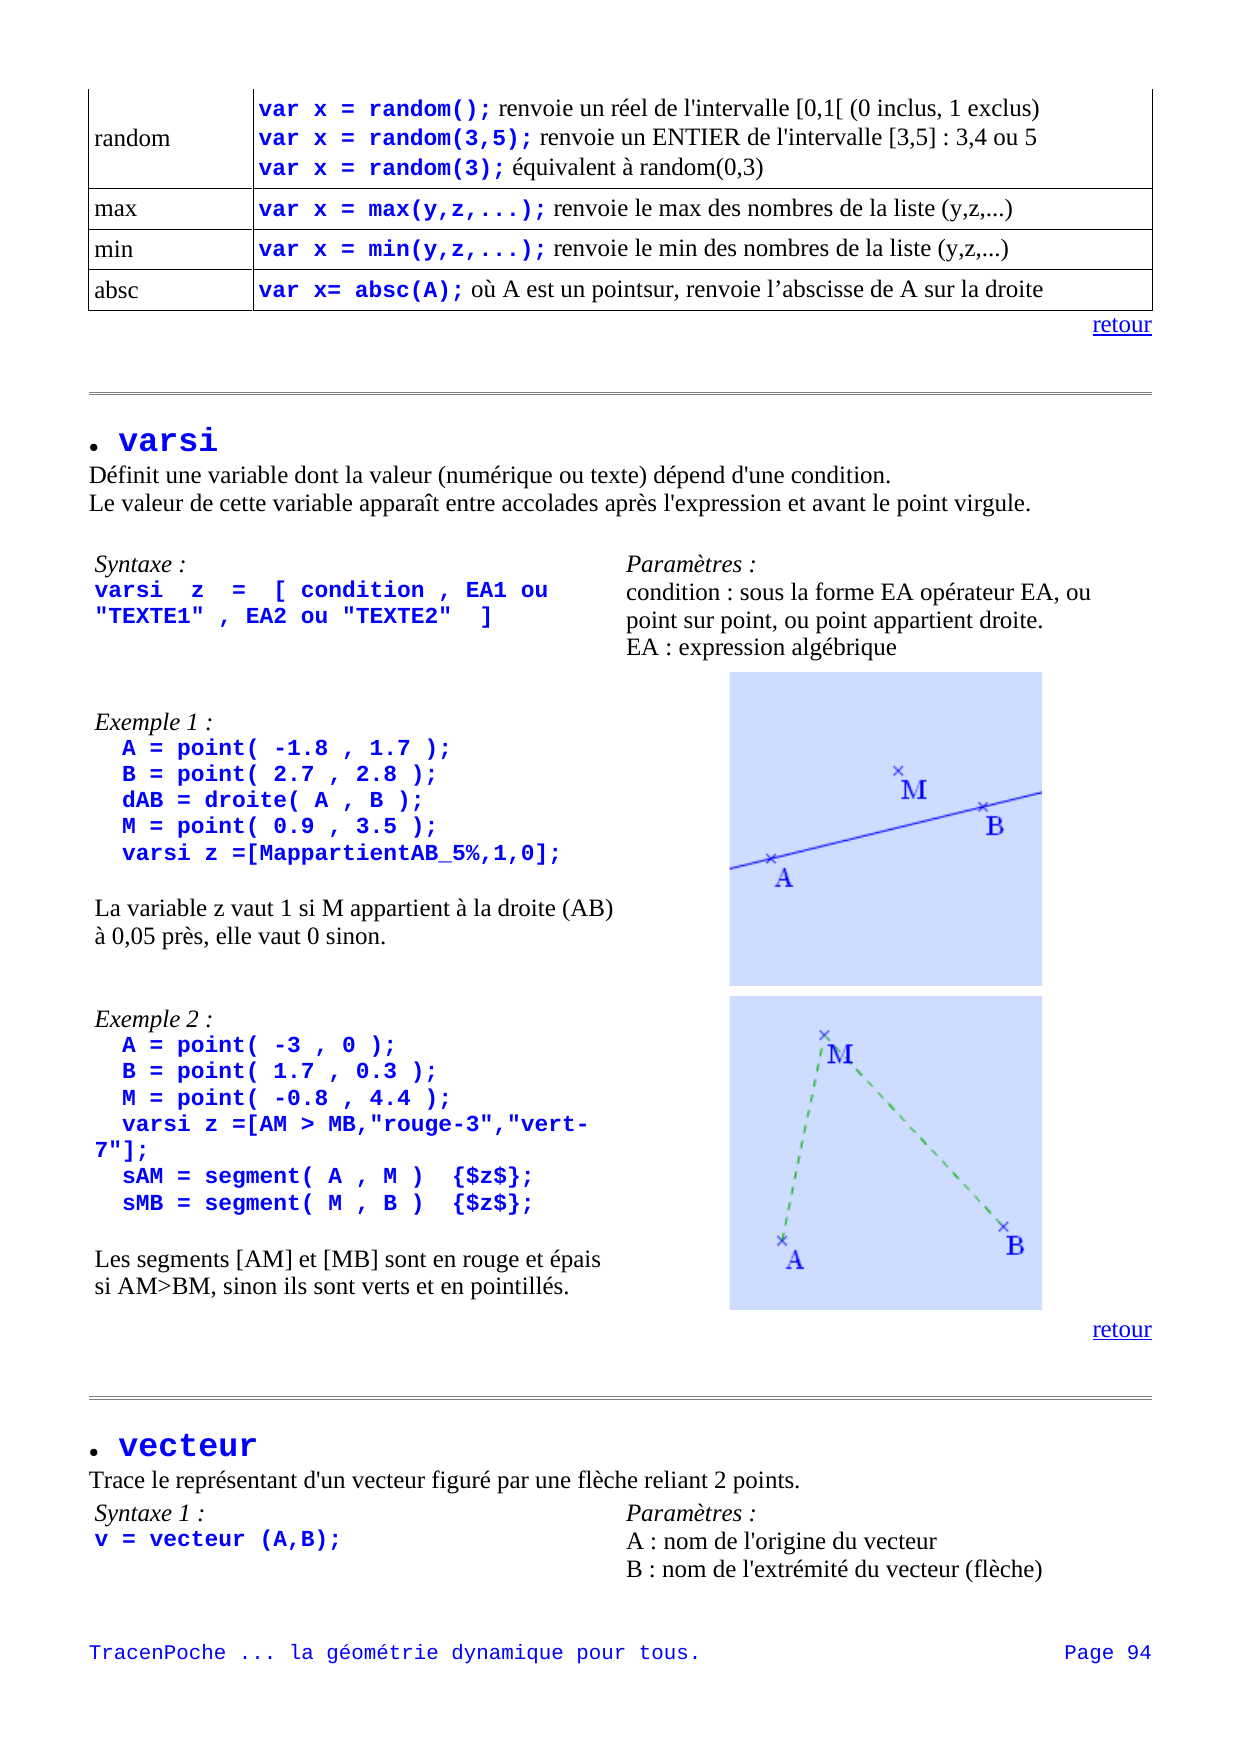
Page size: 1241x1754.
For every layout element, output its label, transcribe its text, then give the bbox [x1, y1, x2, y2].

list varsi [88, 424, 1152, 462]
table_header Paramètres : A : nom de l'origine du vecteur B : nom de l'extrémité du vecteur (flèche) [620, 1494, 1152, 1588]
table_header Syntaxe 1 : v = vecteur (A,B); [89, 1494, 620, 1588]
table_cell random [89, 89, 252, 188]
picture [729, 996, 1043, 1310]
table_cell Exemple 2 : A = point( -3 , 0 ); B = point( 1.7 , 0.3 ); M = point( -0.8 , 4.4 ); varsi z =[AM > MB,"rouge-3","vert-7"]; sAM = segment( A , M ) {$z$}; sMB = segment( M , B ) {$z$}; Les segments [AM] et [MB] sont en rouge et épais si AM>BM, sinon ils sont verts et en pointillés. [89, 991, 620, 1315]
table_cell var x = random(); renvoie un réel de l'intervalle [0,1[ (0 inclus, 1 exclus) var x = random(3,5); renvoie un ENTIER de l'intervalle [3,5] : 3,4 ou 5 var x = random(3); équivalent à random(0,3) [254, 89, 1152, 188]
table_cell var x= absc(A); où A est un pointsur, renvoie l’abscisse de A sur la droite [254, 270, 1152, 310]
text Définit une variable dont la valeur (numérique ou texte) dépend d'une condition. [88, 462, 1152, 489]
text Trace le représentant d'un vecteur figuré par une flèche reliant 2 points. [88, 1466, 1152, 1494]
table_cell min [89, 230, 252, 269]
text retour [88, 1315, 1152, 1343]
table_cell max [89, 189, 252, 229]
table_cell Exemple 1 : A = point( -1.8 , 1.7 ); B = point( 2.7 , 2.8 ); dAB = droite( A , B ); M = point( 0.9 , 3.5 ); varsi z =[MappartientAB_5%,1,0]; La variable z vaut 1 si M appartient à la droite (AB) à 0,05 près, elle vaut 0 sinon. [89, 667, 620, 991]
text retour [88, 311, 1152, 338]
table_cell absc [89, 270, 252, 310]
table_cell var x = max(y,z,...); renvoie le max des nombres de la liste (y,z,...) [254, 189, 1152, 229]
table_header Syntaxe : varsi z = [ condition , EA1 ou "TEXTE1" , EA2 ou "TEXTE2" ] [89, 545, 620, 667]
table_header Paramètres : condition : sous la forme EA opérateur EA, ou point sur point, ou point appartient droite. EA : expression algébrique [620, 545, 1152, 667]
list vecteur [88, 1428, 1152, 1466]
table_cell [620, 667, 1152, 991]
text Le valeur de cette variable apparaît entre accolades après l'expression et avant le point virgule. [88, 489, 1152, 517]
picture [729, 672, 1043, 986]
table_cell var x = min(y,z,...); renvoie le min des nombres de la liste (y,z,...) [254, 230, 1152, 269]
table_cell [620, 991, 1152, 1315]
